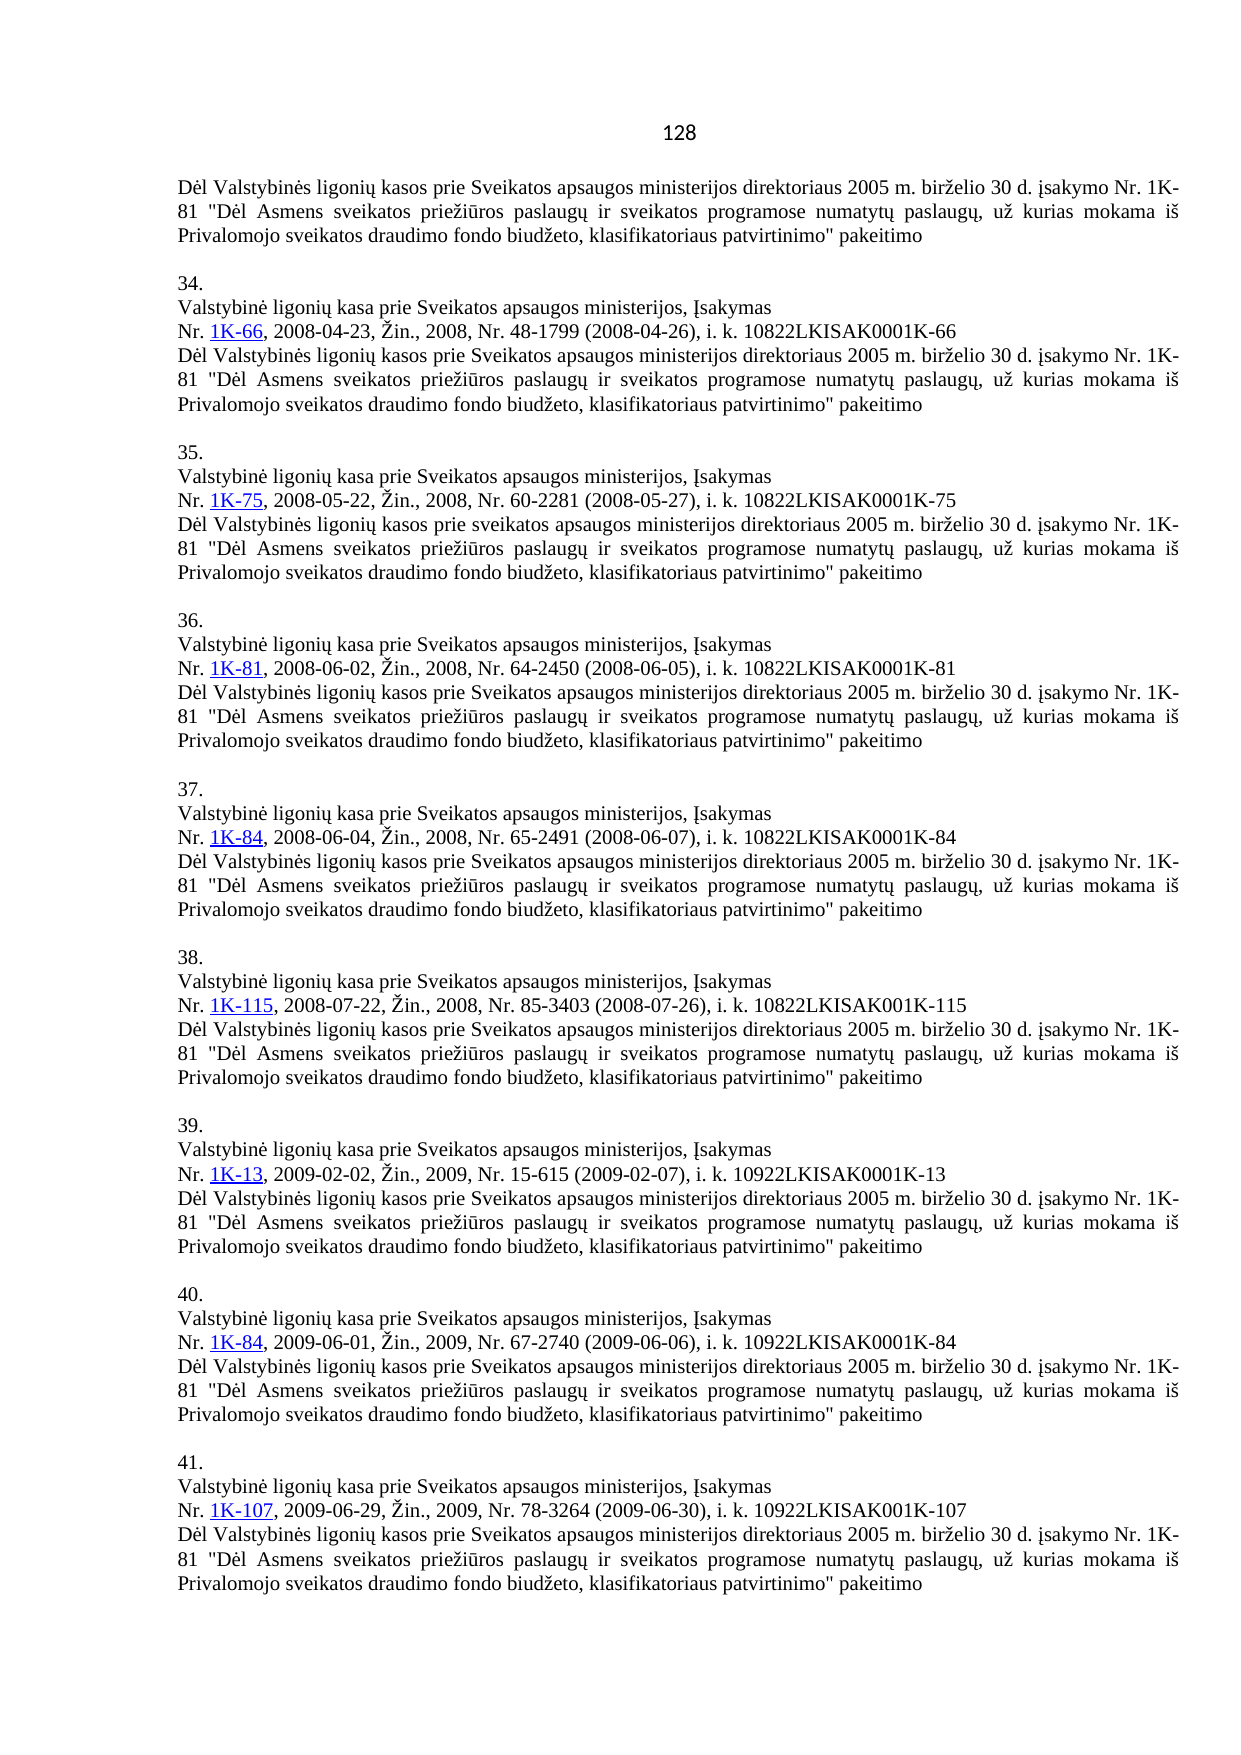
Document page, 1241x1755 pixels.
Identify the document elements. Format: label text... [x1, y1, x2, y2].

text 34. [177, 271, 1181, 295]
text 35. [177, 439, 1181, 464]
text Dėl Valstybinės ligonių kasos prie Sveikatos apsaugos ministerijos direktoriaus 2005 m. birželio 30 d. įsakymo Nr. 1K-81 "Dėl Asmens sveikatos priežiūros paslaugų ir sveikatos programose numatytų paslaugų, už kurias mokama iš Privalomojo sveikatos draudimo fondo biudžeto, klasifikatoriaus patvirtinimo" pakeitimo [177, 1017, 1181, 1089]
text Valstybinė ligonių kasa prie Sveikatos apsaugos ministerijos, Įsakymas [177, 295, 1181, 319]
text Valstybinė ligonių kasa prie Sveikatos apsaugos ministerijos, Įsakymas [177, 632, 1181, 656]
text 37. [177, 776, 1181, 801]
text Valstybinė ligonių kasa prie Sveikatos apsaugos ministerijos, Įsakymas [177, 464, 1181, 488]
text Dėl Valstybinės ligonių kasos prie Sveikatos apsaugos ministerijos direktoriaus 2005 m. birželio 30 d. įsakymo Nr. 1K-81 "Dėl Asmens sveikatos priežiūros paslaugų ir sveikatos programose numatytų paslaugų, už kurias mokama iš Privalomojo sveikatos draudimo fondo biudžeto, klasifikatoriaus patvirtinimo" pakeitimo [177, 343, 1181, 416]
text Valstybinė ligonių kasa prie Sveikatos apsaugos ministerijos, Įsakymas [177, 969, 1181, 993]
text Dėl Valstybinės ligonių kasos prie Sveikatos apsaugos ministerijos direktoriaus 2005 m. birželio 30 d. įsakymo Nr. 1K-81 "Dėl Asmens sveikatos priežiūros paslaugų ir sveikatos programose numatytų paslaugų, už kurias mokama iš Privalomojo sveikatos draudimo fondo biudžeto, klasifikatoriaus patvirtinimo" pakeitimo [177, 849, 1181, 921]
text 40. [177, 1282, 1181, 1306]
text 38. [177, 945, 1181, 969]
text Valstybinė ligonių kasa prie Sveikatos apsaugos ministerijos, Įsakymas [177, 1474, 1181, 1498]
text Dėl Valstybinės ligonių kasos prie Sveikatos apsaugos ministerijos direktoriaus 2005 m. birželio 30 d. įsakymo Nr. 1K-81 "Dėl Asmens sveikatos priežiūros paslaugų ir sveikatos programose numatytų paslaugų, už kurias mokama iš Privalomojo sveikatos draudimo fondo biudžeto, klasifikatoriaus patvirtinimo" pakeitimo [177, 175, 1181, 247]
text Dėl Valstybinės ligonių kasos prie Sveikatos apsaugos ministerijos direktoriaus 2005 m. birželio 30 d. įsakymo Nr. 1K-81 "Dėl Asmens sveikatos priežiūros paslaugų ir sveikatos programose numatytų paslaugų, už kurias mokama iš Privalomojo sveikatos draudimo fondo biudžeto, klasifikatoriaus patvirtinimo" pakeitimo [177, 1186, 1181, 1258]
text Valstybinė ligonių kasa prie Sveikatos apsaugos ministerijos, Įsakymas [177, 1306, 1181, 1330]
text 39. [177, 1113, 1181, 1137]
text Nr. 1K-81, 2008-06-02, Žin., 2008, Nr. 64-2450 (2008-06-05), i. k. 10822LKISAK0001K-81 [177, 656, 1181, 680]
text Dėl Valstybinės ligonių kasos prie sveikatos apsaugos ministerijos direktoriaus 2005 m. birželio 30 d. įsakymo Nr. 1K-81 "Dėl Asmens sveikatos priežiūros paslaugų ir sveikatos programose numatytų paslaugų, už kurias mokama iš Privalomojo sveikatos draudimo fondo biudžeto, klasifikatoriaus patvirtinimo" pakeitimo [177, 512, 1181, 584]
text Nr. 1K-75, 2008-05-22, Žin., 2008, Nr. 60-2281 (2008-05-27), i. k. 10822LKISAK0001K-75 [177, 488, 1181, 512]
text Nr. 1K-66, 2008-04-23, Žin., 2008, Nr. 48-1799 (2008-04-26), i. k. 10822LKISAK0001K-66 [177, 319, 1181, 343]
text Nr. 1K-115, 2008-07-22, Žin., 2008, Nr. 85-3403 (2008-07-26), i. k. 10822LKISAK001K-115 [177, 993, 1181, 1017]
text Dėl Valstybinės ligonių kasos prie Sveikatos apsaugos ministerijos direktoriaus 2005 m. birželio 30 d. įsakymo Nr. 1K-81 "Dėl Asmens sveikatos priežiūros paslaugų ir sveikatos programose numatytų paslaugų, už kurias mokama iš Privalomojo sveikatos draudimo fondo biudžeto, klasifikatoriaus patvirtinimo" pakeitimo [177, 1522, 1181, 1594]
text Valstybinė ligonių kasa prie Sveikatos apsaugos ministerijos, Įsakymas [177, 1137, 1181, 1161]
text 36. [177, 608, 1181, 632]
text Dėl Valstybinės ligonių kasos prie Sveikatos apsaugos ministerijos direktoriaus 2005 m. birželio 30 d. įsakymo Nr. 1K-81 "Dėl Asmens sveikatos priežiūros paslaugų ir sveikatos programose numatytų paslaugų, už kurias mokama iš Privalomojo sveikatos draudimo fondo biudžeto, klasifikatoriaus patvirtinimo" pakeitimo [177, 1354, 1181, 1426]
text Nr. 1K-13, 2009-02-02, Žin., 2009, Nr. 15-615 (2009-02-07), i. k. 10922LKISAK0001K-13 [177, 1161, 1181, 1186]
text Nr. 1K-84, 2009-06-01, Žin., 2009, Nr. 67-2740 (2009-06-06), i. k. 10922LKISAK0001K-84 [177, 1330, 1181, 1354]
text Valstybinė ligonių kasa prie Sveikatos apsaugos ministerijos, Įsakymas [177, 801, 1181, 824]
text Dėl Valstybinės ligonių kasos prie Sveikatos apsaugos ministerijos direktoriaus 2005 m. birželio 30 d. įsakymo Nr. 1K-81 "Dėl Asmens sveikatos priežiūros paslaugų ir sveikatos programose numatytų paslaugų, už kurias mokama iš Privalomojo sveikatos draudimo fondo biudžeto, klasifikatoriaus patvirtinimo" pakeitimo [177, 680, 1181, 752]
text Nr. 1K-107, 2009-06-29, Žin., 2009, Nr. 78-3264 (2009-06-30), i. k. 10922LKISAK001K-107 [177, 1498, 1181, 1522]
text 41. [177, 1450, 1181, 1474]
text Nr. 1K-84, 2008-06-04, Žin., 2008, Nr. 65-2491 (2008-06-07), i. k. 10822LKISAK0001K-84 [177, 824, 1181, 849]
